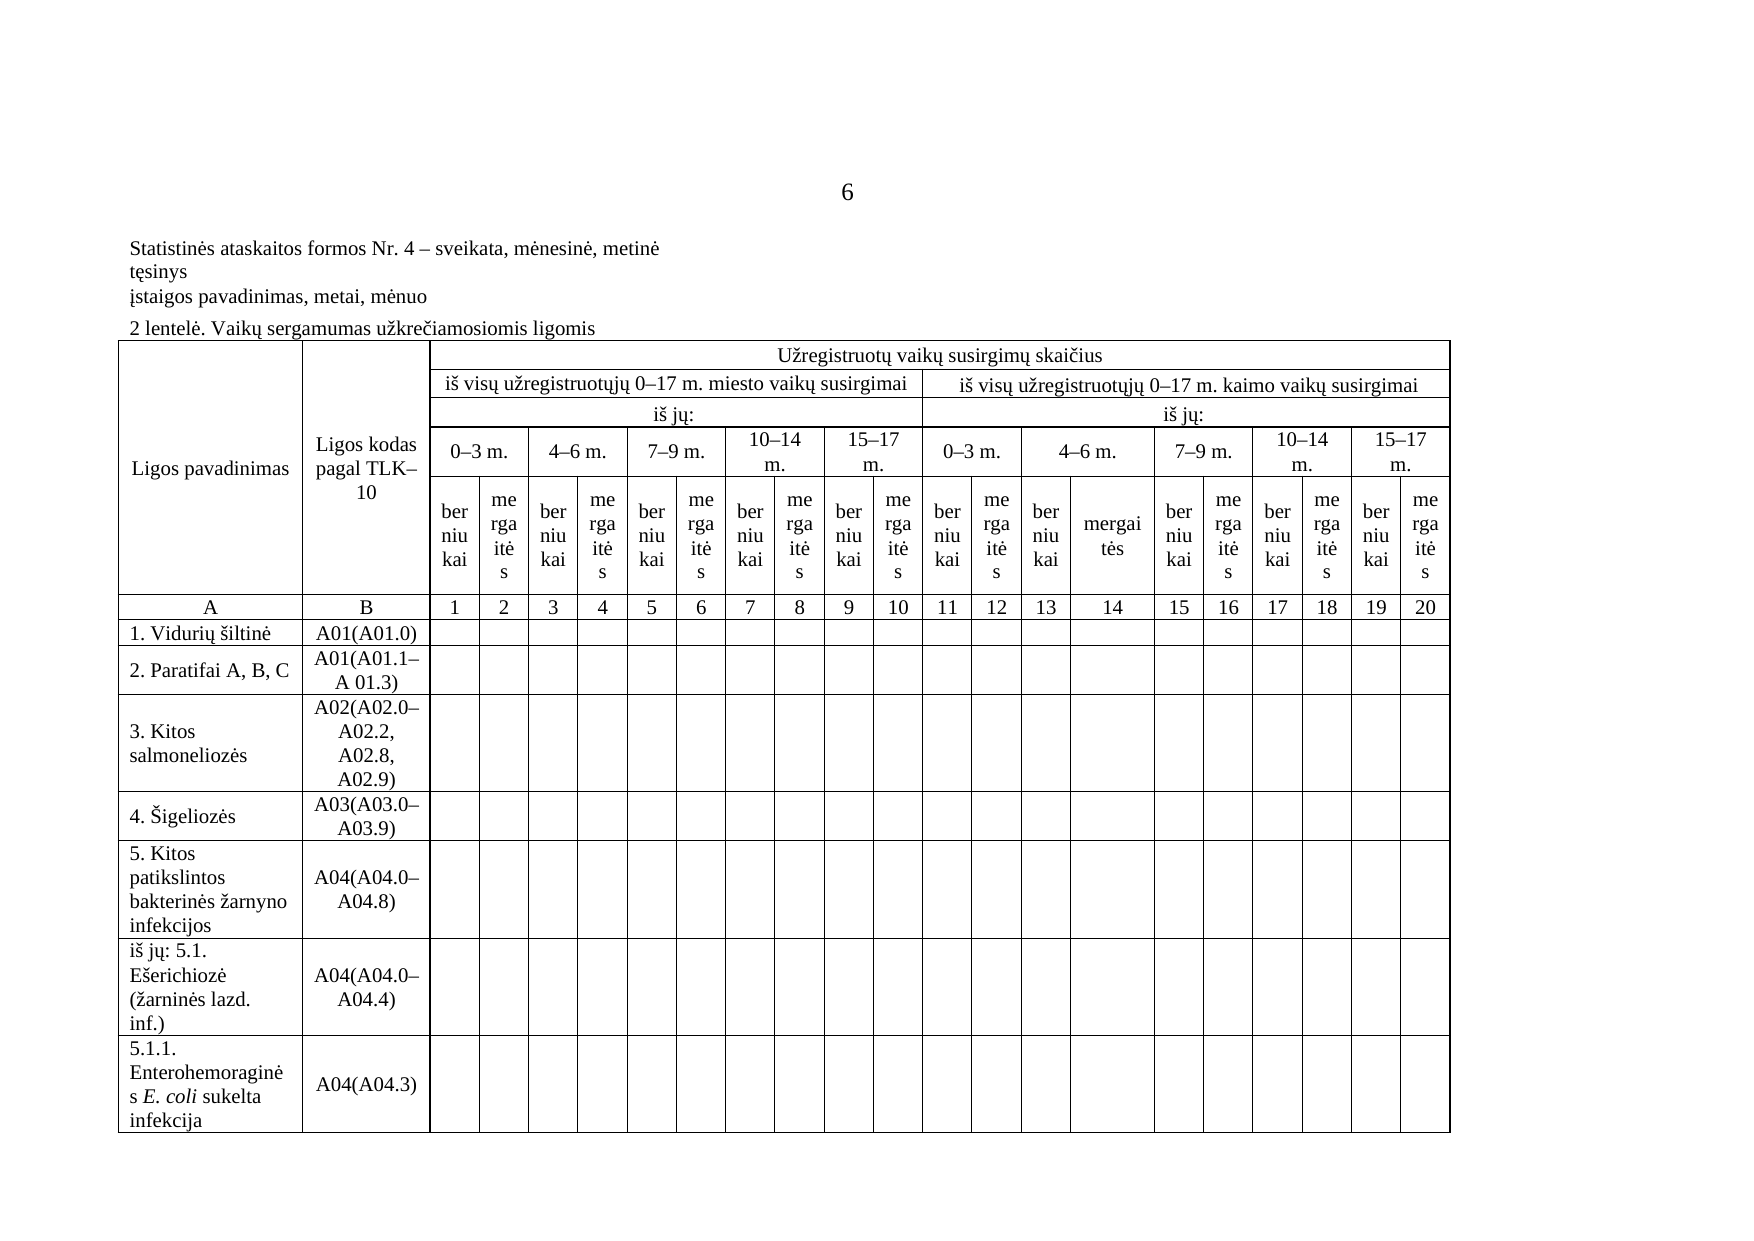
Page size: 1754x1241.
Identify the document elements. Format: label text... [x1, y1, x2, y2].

table_cell [529, 695, 577, 791]
table_cell [923, 646, 971, 694]
table_cell [825, 841, 873, 937]
table_cell [1352, 841, 1400, 937]
table_cell mergaitės [775, 477, 824, 594]
table_cell [1352, 695, 1400, 791]
table_cell [1351, 284, 1401, 308]
table_cell [1154, 284, 1203, 308]
table_cell [775, 284, 824, 308]
table_cell mergaitės [1204, 477, 1252, 594]
table_cell [726, 939, 774, 1035]
table_cell [1303, 1036, 1351, 1132]
table_cell [874, 646, 922, 694]
table_cell 15 [1155, 595, 1203, 619]
table_cell [1022, 695, 1070, 791]
table_cell [972, 646, 1021, 694]
table_cell 20 [1401, 595, 1449, 619]
table_cell [1070, 284, 1154, 308]
table_cell [1071, 646, 1154, 694]
table_header [775, 207, 824, 283]
table_cell [1401, 620, 1449, 644]
table_cell 3. Kitos salmoneliozės [119, 695, 302, 791]
table_cell A [119, 595, 302, 619]
table_cell 15–17 m. [1352, 428, 1449, 476]
table_header [1302, 207, 1351, 283]
table_cell [676, 284, 726, 308]
table_cell 14 [1071, 595, 1154, 619]
table_cell [529, 792, 577, 840]
table_cell [480, 620, 528, 644]
table_cell berniukai [1352, 477, 1400, 594]
table_cell [1352, 646, 1400, 694]
table_cell [578, 695, 627, 791]
table_cell 10–14 m. [1253, 428, 1351, 476]
table_cell [923, 1036, 971, 1132]
table_cell 4–6 m. [1022, 428, 1154, 476]
table_cell [923, 792, 971, 840]
table_cell berniukai [1155, 477, 1203, 594]
table_cell [1303, 792, 1351, 840]
table_cell [1204, 792, 1252, 840]
table_cell [628, 939, 676, 1035]
table_cell [1303, 646, 1351, 694]
table_cell Ligos kodas pagal TLK–10 [303, 341, 429, 594]
table_cell [578, 646, 627, 694]
table_cell [874, 792, 922, 840]
table_cell [972, 792, 1021, 840]
table_cell [1071, 939, 1154, 1035]
table_cell [1303, 939, 1351, 1035]
table_cell 0–3 m. [431, 428, 528, 476]
table_cell [1401, 284, 1450, 308]
table_cell [1022, 792, 1070, 840]
table_cell [1253, 646, 1302, 694]
table_cell [874, 695, 922, 791]
table_cell [825, 620, 873, 644]
table_cell [1022, 939, 1070, 1035]
table_cell [628, 620, 676, 644]
table_cell [1302, 284, 1351, 308]
table_cell [1155, 1036, 1203, 1132]
table_cell mergaitės [972, 477, 1021, 594]
table_cell [874, 1036, 922, 1132]
table_cell 2. Paratifai A, B, C [119, 646, 302, 694]
table_cell 2 lentelė. Vaikų sergamumas užkrečiamosiomis ligomis [118, 308, 1302, 340]
table_cell [1022, 620, 1070, 644]
table_cell 7 [726, 595, 774, 619]
table_cell [628, 695, 676, 791]
table_cell [923, 841, 971, 937]
table_header [1204, 207, 1253, 283]
table_cell [431, 646, 479, 694]
table_cell [825, 646, 873, 694]
table_cell [1401, 695, 1449, 791]
table_cell [529, 939, 577, 1035]
table_cell [1204, 284, 1253, 308]
table_cell [1253, 841, 1302, 937]
table_cell 10 [874, 595, 922, 619]
table_cell [628, 792, 676, 840]
table_cell B [303, 595, 429, 619]
table_cell [1204, 620, 1252, 644]
table_cell iš jų: [431, 398, 922, 426]
table_cell [824, 284, 873, 308]
table_cell [972, 620, 1021, 644]
table_cell 4–6 m. [529, 428, 627, 476]
table_cell [1204, 646, 1252, 694]
table_cell [1303, 695, 1351, 791]
table_header [923, 207, 972, 283]
table_cell [775, 646, 824, 694]
table_cell berniukai [1253, 477, 1302, 594]
table_cell berniukai [726, 477, 774, 594]
table_cell [1352, 1036, 1400, 1132]
table_cell [628, 646, 676, 694]
table_cell berniukai [529, 477, 577, 594]
table_cell 4. Šigeliozės [119, 792, 302, 840]
table_cell 10–14 m. [726, 428, 824, 476]
table_cell [1253, 620, 1302, 644]
table_cell 19 [1352, 595, 1400, 619]
table_cell [529, 620, 577, 644]
table_cell [431, 1036, 479, 1132]
table_cell [1253, 284, 1302, 308]
table_cell [1401, 646, 1449, 694]
table_cell [825, 695, 873, 791]
table_cell [431, 841, 479, 937]
table_cell [578, 841, 627, 937]
table_cell [1071, 620, 1154, 644]
table_cell [775, 841, 824, 937]
table_cell [1204, 939, 1252, 1035]
table_cell [1155, 841, 1203, 937]
table_cell [775, 939, 824, 1035]
table_cell [1401, 308, 1450, 340]
table_cell [1021, 284, 1070, 308]
table_cell 7–9 m. [1155, 428, 1252, 476]
table_cell [1155, 646, 1203, 694]
table_cell 4 [578, 595, 627, 619]
table_cell [677, 646, 725, 694]
table_cell [1071, 792, 1154, 840]
table_header [1154, 207, 1203, 283]
table_cell [1071, 841, 1154, 937]
table_header [1253, 207, 1302, 283]
table_cell A02(A02.0–A02.2, A02.8, A02.9) [303, 695, 429, 791]
table_cell [677, 792, 725, 840]
table_cell [972, 939, 1021, 1035]
table_cell iš visų užregistruotųjų 0–17 m. kaimo vaikų susirgimai [923, 370, 1449, 397]
table_cell 6 [677, 595, 725, 619]
table_cell [726, 841, 774, 937]
table_cell berniukai [825, 477, 873, 594]
table_cell [1204, 1036, 1252, 1132]
table_cell Užregistruotų vaikų susirgimų skaičius [431, 341, 1449, 368]
table_cell mergaitės [1303, 477, 1351, 594]
table_cell [529, 284, 578, 308]
table_cell [825, 939, 873, 1035]
table_header [1351, 207, 1401, 283]
table_cell [1303, 620, 1351, 644]
table_cell [529, 841, 577, 937]
table_cell iš jų: 5.1. Ešerichiozė (žarninės lazd. inf.) [119, 939, 302, 1035]
table_cell 11 [923, 595, 971, 619]
table_cell 1 [431, 595, 479, 619]
table_cell [529, 1036, 577, 1132]
table_cell [529, 646, 577, 694]
table_cell 15–17 m. [825, 428, 922, 476]
table_cell mergaitės [1071, 477, 1154, 594]
table_cell [874, 939, 922, 1035]
table_cell [726, 646, 774, 694]
table_header [972, 207, 1021, 283]
table_cell [479, 284, 528, 308]
table_cell [578, 284, 627, 308]
table_header [1021, 207, 1070, 283]
table_cell mergaitės [677, 477, 725, 594]
table_cell [677, 695, 725, 791]
table_cell A01(A01.0) [303, 620, 429, 644]
table_cell [480, 792, 528, 840]
table_cell mergaitės [1401, 477, 1449, 594]
table_cell [726, 695, 774, 791]
table_cell [1022, 841, 1070, 937]
table_cell [923, 939, 971, 1035]
table_cell [1253, 695, 1302, 791]
table_cell 8 [775, 595, 824, 619]
table_cell [972, 695, 1021, 791]
table_cell berniukai [923, 477, 971, 594]
table_cell [1022, 1036, 1070, 1132]
table_cell [873, 284, 923, 308]
table_cell [578, 939, 627, 1035]
table_cell Ligos pavadinimas [119, 341, 302, 594]
table_header [1401, 207, 1450, 283]
table_cell 2 [480, 595, 528, 619]
table_cell iš visų užregistruotųjų 0–17 m. miesto vaikų susirgimai [431, 370, 922, 397]
table_header [873, 207, 923, 283]
table_cell [775, 620, 824, 644]
table_cell įstaigos pavadinimas, metai, mėnuo [118, 284, 479, 308]
table_cell 0–3 m. [923, 428, 1021, 476]
table_cell [923, 620, 971, 644]
table_cell 5. Kitos patikslintos bakterinės žarnyno infekcijos [119, 841, 302, 937]
table_cell [431, 620, 479, 644]
table_cell [578, 792, 627, 840]
table_cell [1303, 841, 1351, 937]
table_cell [1155, 792, 1203, 840]
table_cell [480, 646, 528, 694]
table_cell [726, 792, 774, 840]
table_cell A03(A03.0–A03.9) [303, 792, 429, 840]
table_cell [726, 1036, 774, 1132]
table_cell [1352, 792, 1400, 840]
table_cell [1401, 841, 1449, 937]
table_cell [1253, 792, 1302, 840]
table_cell [874, 620, 922, 644]
table_cell A04(A04.0–A04.4) [303, 939, 429, 1035]
table_cell [825, 792, 873, 840]
table_cell [1351, 308, 1401, 340]
table_cell [1352, 620, 1400, 644]
table_cell [726, 284, 775, 308]
table_cell 13 [1022, 595, 1070, 619]
table_header Statistinės ataskaitos formos Nr. 4 – sveikata, mėnesinė, metinė tęsinys [118, 207, 726, 283]
table_cell [775, 792, 824, 840]
table_cell [1155, 695, 1203, 791]
table_cell [972, 1036, 1021, 1132]
table_cell berniukai [1022, 477, 1070, 594]
table_cell [677, 1036, 725, 1132]
table_cell 18 [1303, 595, 1351, 619]
table_cell [1022, 646, 1070, 694]
table_header [1070, 207, 1154, 283]
table_cell [825, 1036, 873, 1132]
table_header [824, 207, 873, 283]
table_cell [1071, 1036, 1154, 1132]
table_cell [677, 841, 725, 937]
table_cell 16 [1204, 595, 1252, 619]
table_cell [1302, 308, 1351, 340]
table_cell [1155, 939, 1203, 1035]
table_cell 17 [1253, 595, 1302, 619]
table_cell mergaitės [480, 477, 528, 594]
table_cell [874, 841, 922, 937]
table_cell [775, 695, 824, 791]
table_cell mergaitės [578, 477, 627, 594]
table_cell [628, 841, 676, 937]
table_cell [578, 620, 627, 644]
table_cell A04(A04.3) [303, 1036, 429, 1132]
table_cell [972, 841, 1021, 937]
table_cell [923, 695, 971, 791]
table_header [726, 207, 775, 283]
table_cell [628, 1036, 676, 1132]
table_cell 12 [972, 595, 1021, 619]
table_cell [480, 695, 528, 791]
table_cell 3 [529, 595, 577, 619]
table_cell [431, 939, 479, 1035]
table_cell [1253, 939, 1302, 1035]
table_cell [1352, 939, 1400, 1035]
table_cell 5.1.1. Enterohemoraginės E. coli sukelta infekcija [119, 1036, 302, 1132]
table_cell A04(A04.0–A04.8) [303, 841, 429, 937]
table_cell [627, 284, 676, 308]
table_cell [677, 939, 725, 1035]
table_cell 5 [628, 595, 676, 619]
table_cell [480, 841, 528, 937]
table_cell [972, 284, 1021, 308]
table_cell berniukai [628, 477, 676, 594]
table_cell [431, 695, 479, 791]
table_cell [480, 1036, 528, 1132]
table_cell [1401, 1036, 1449, 1132]
table_cell 9 [825, 595, 873, 619]
table_cell [578, 1036, 627, 1132]
table_cell [431, 792, 479, 840]
table_cell [1401, 939, 1449, 1035]
table_cell [1204, 841, 1252, 937]
table_cell A01(A01.1–A 01.3) [303, 646, 429, 694]
table_cell [677, 620, 725, 644]
table_cell 7–9 m. [628, 428, 725, 476]
table_cell [480, 939, 528, 1035]
table_cell berniukai [431, 477, 479, 594]
table_cell [1253, 1036, 1302, 1132]
table_cell 1. Vidurių šiltinė [119, 620, 302, 644]
table_cell [1071, 695, 1154, 791]
table_cell [775, 1036, 824, 1132]
table_cell [1401, 792, 1449, 840]
table_cell [1155, 620, 1203, 644]
table_cell [1204, 695, 1252, 791]
table_cell iš jų: [923, 398, 1449, 426]
table_cell [726, 620, 774, 644]
table_cell [923, 284, 972, 308]
table_cell mergaitės [874, 477, 922, 594]
